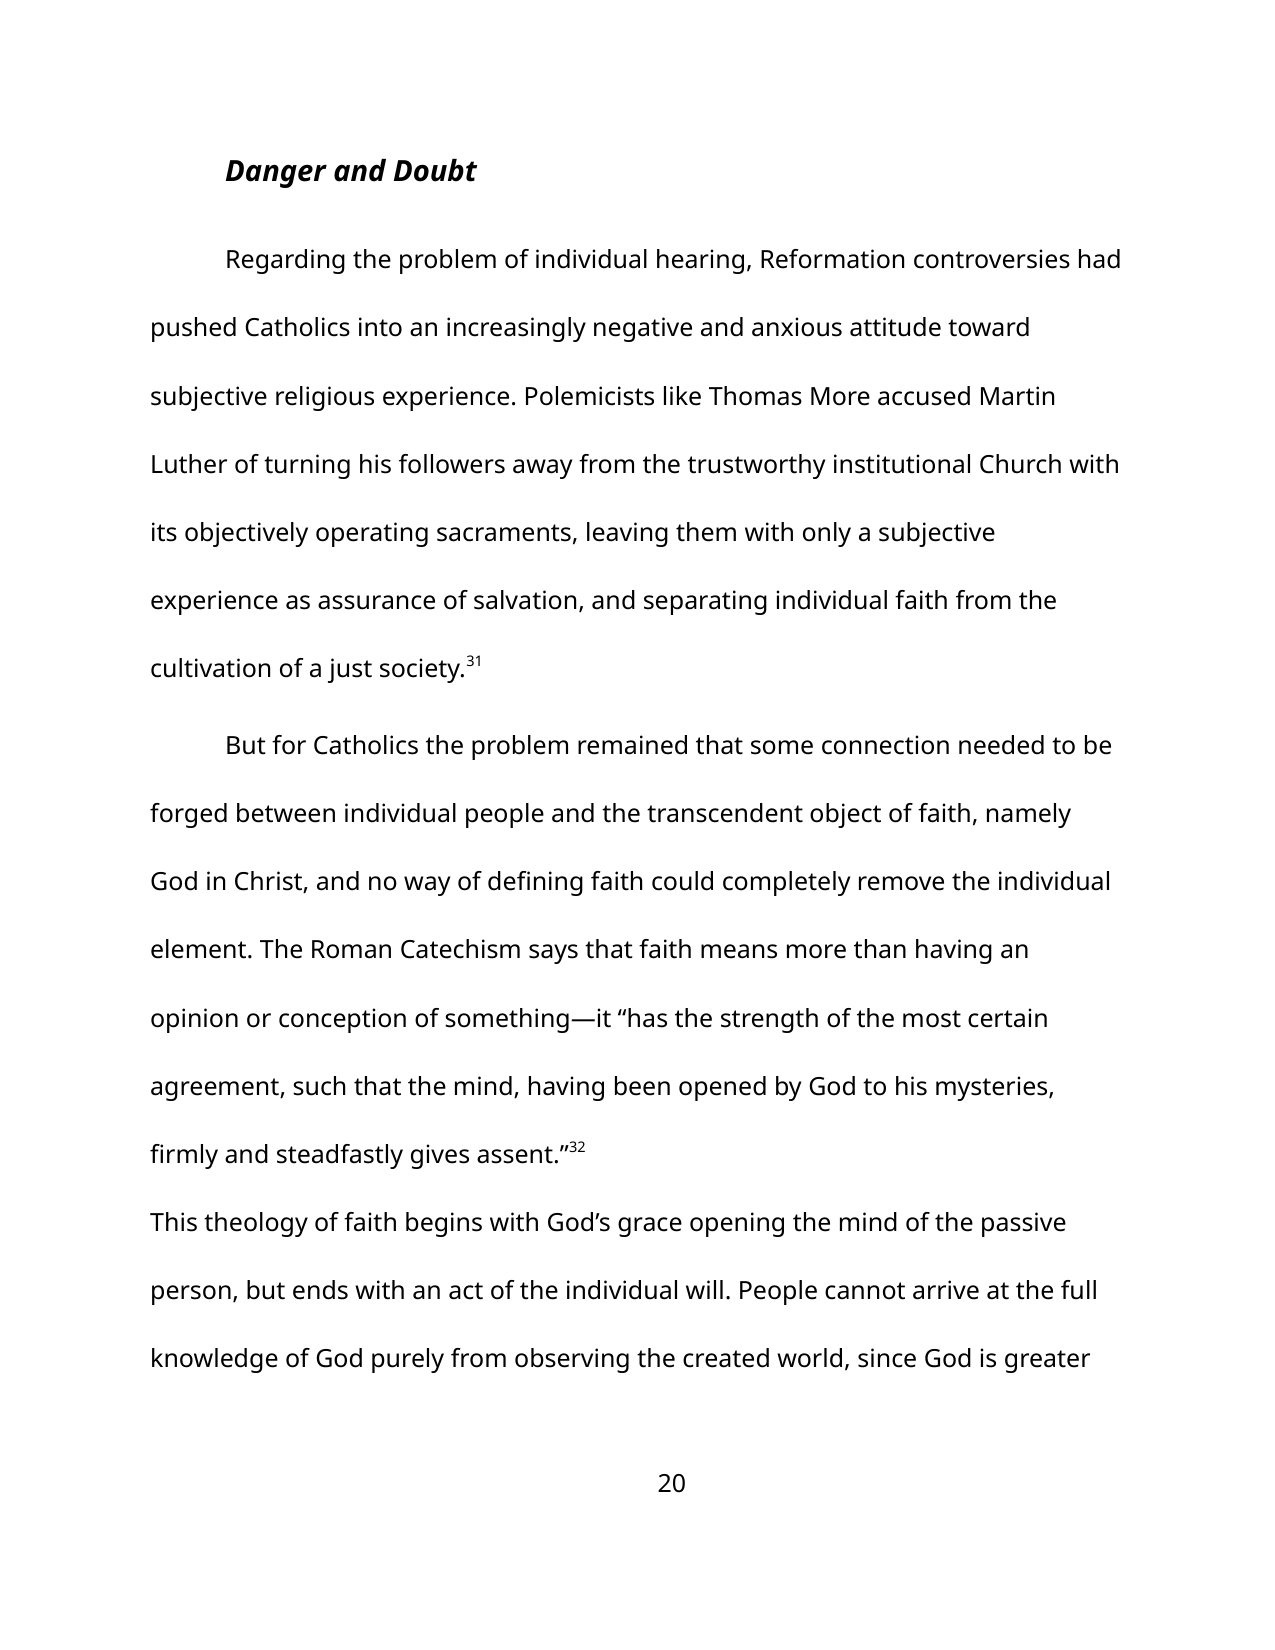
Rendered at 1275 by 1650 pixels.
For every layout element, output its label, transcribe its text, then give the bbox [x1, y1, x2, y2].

text Regarding the problem of individual hearing, Reformation controversies had pushed Catholics into an increasingly negative and anxious attitude toward subjective religious experience. Polemicists like Thomas More accused Martin Luther of turning his followers away from the trustworthy institutional Church with its objectively operating sacraments, leaving them with only a subjective experience as assurance of salvation, and separating individual faith from the cultivation of a just society. [150, 242, 1125, 685]
text But for Catholics the problem remained that some connection needed to be forged between individual people and the transcendent object of faith, namely God in Christ, and no way of defining faith could completely remove the individual element. The Roman Catechism says that faith means more than having an opinion or conception of something—it “has the strength of the most certain agreement, such that the mind, having been opened by God to his mysteries, firmly and steadfastly gives assent.” This theology of faith begins with God’s grace opening the mind of the passive person, but ends with an act of the individual will. People cannot arrive at the full knowledge of God purely from observing the created world, since God is greater [150, 728, 1125, 1375]
subtitle Danger and Doubt [150, 150, 1125, 190]
